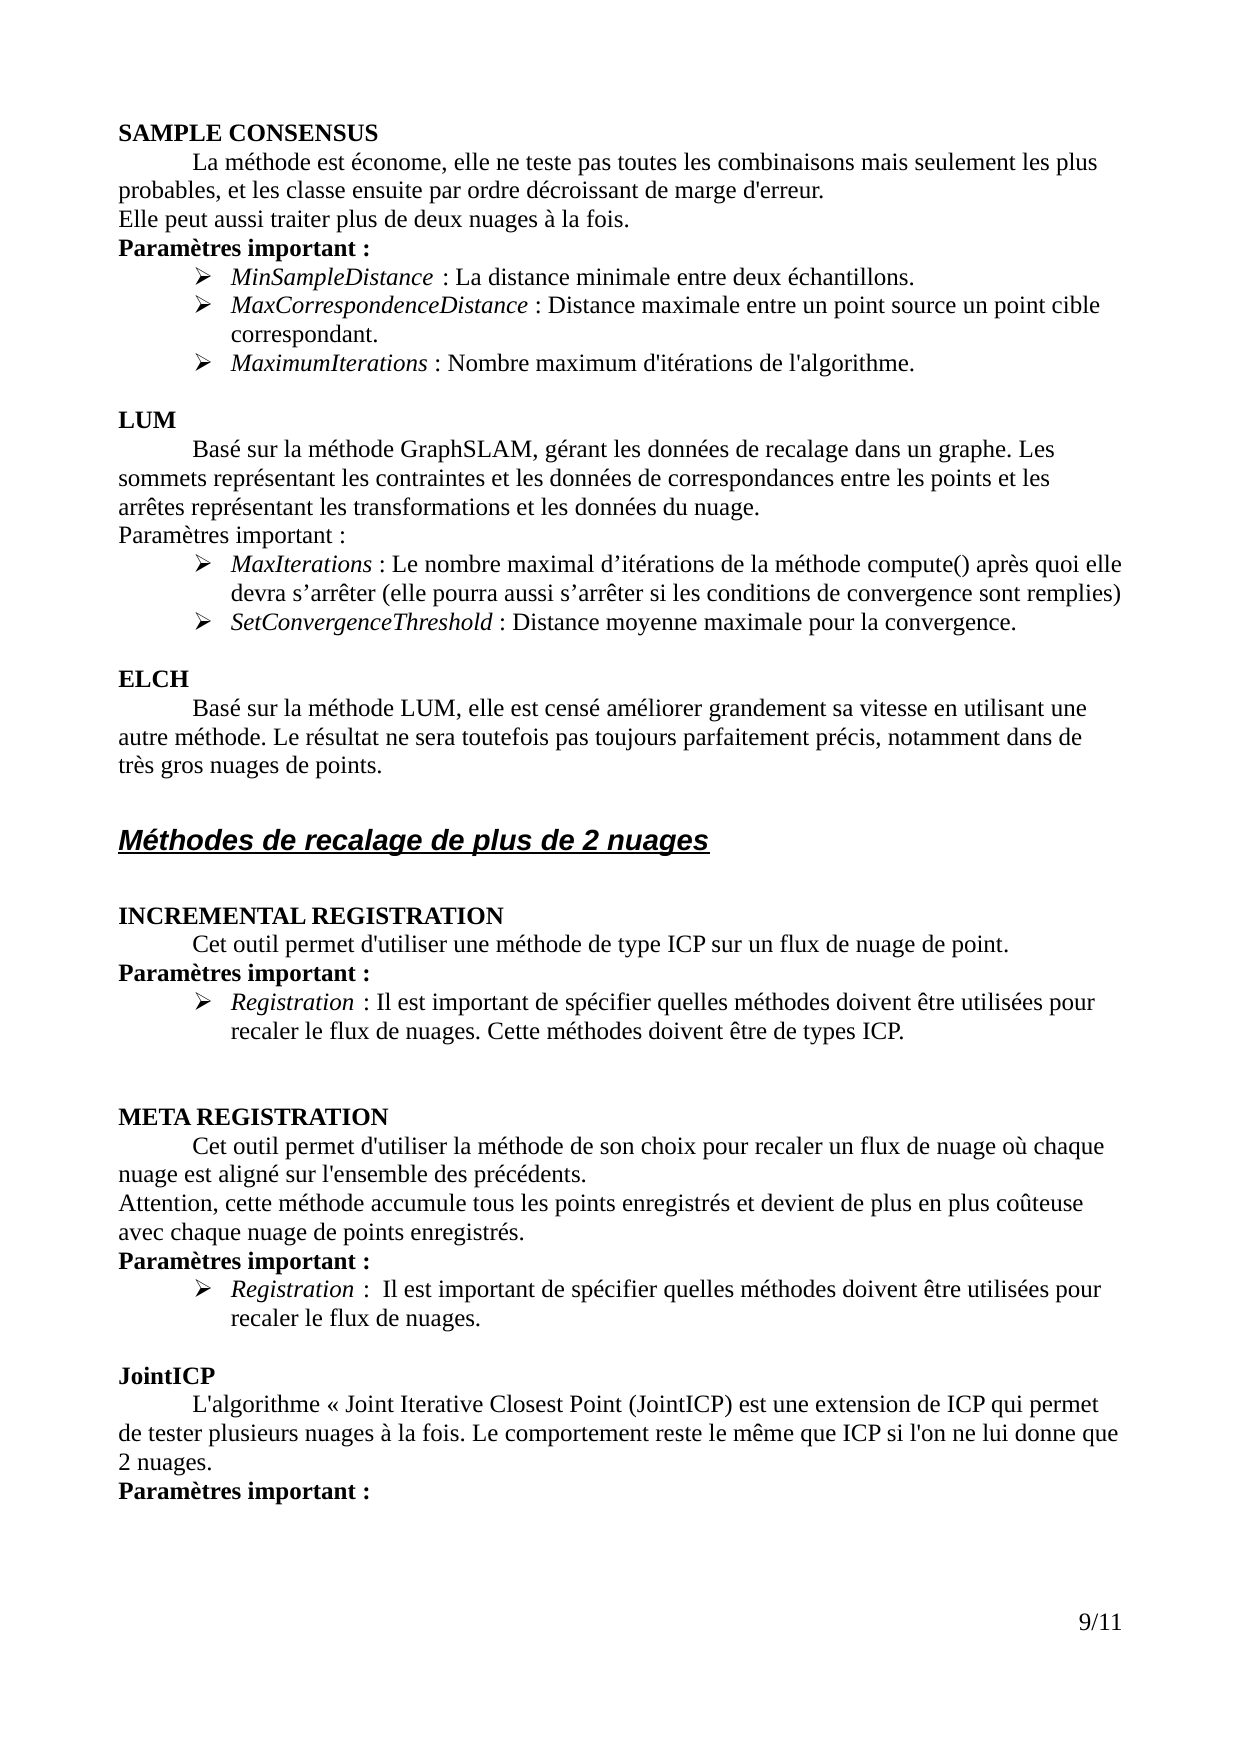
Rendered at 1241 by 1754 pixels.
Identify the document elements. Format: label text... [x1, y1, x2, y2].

text Paramètres important : [118, 1476, 1122, 1504]
text Paramètres important : [118, 1246, 1122, 1274]
list MaxIterations : Le nombre maximal d’itérations de la méthode compute() après quoi elle devra s’arrêter (elle pourra aussi s’arrêter si les conditions de convergence sont remplies) [193, 549, 1122, 607]
list MinSampleDistance : La distance minimale entre deux échantillons. [193, 262, 1122, 291]
list MaximumIterations : Nombre maximum d'itérations de l'algorithme. [193, 348, 1122, 377]
text Basé sur la méthode GraphSLAM, gérant les données de recalage dans un graphe. Les sommets représentant les contraintes et les données de correspondances entre les points et les arrêtes représentant les transformations et les données du nuage. Paramètres important : [118, 434, 1122, 549]
text LUM [118, 406, 1122, 434]
text SAMPLE CONSENSUS [118, 118, 1122, 147]
list MaxCorrespondenceDistance : Distance maximale entre un point source un point cible correspondant. [193, 291, 1122, 348]
list Registration : Il est important de spécifier quelles méthodes doivent être utilisées pour recaler le flux de nuages. [193, 1274, 1122, 1332]
text Paramètres important : [118, 958, 1122, 987]
list Registration : Il est important de spécifier quelles méthodes doivent être utilisées pour recaler le flux de nuages. Cette méthodes doivent être de types ICP. [193, 987, 1122, 1044]
text L'algorithme « Joint Iterative Closest Point (JointICP) est une extension de ICP qui permet de tester plusieurs nuages à la fois. Le comportement reste le même que ICP si l'on ne lui donne que 2 nuages. [118, 1389, 1122, 1476]
text Cet outil permet d'utiliser la méthode de son choix pour recaler un flux de nuage où chaque nuage est aligné sur l'ensemble des précédents. Attention, cette méthode accumule tous les points enregistrés et devient de plus en plus coûteuse avec chaque nuage de points enregistrés. [118, 1131, 1122, 1246]
text ELCH [118, 664, 1122, 693]
text La méthode est économe, elle ne teste pas toutes les combinaisons mais seulement les plus probables, et les classe ensuite par ordre décroissant de marge d'erreur. Elle peut aussi traiter plus de deux nuages à la fois. Paramètres important : [118, 147, 1122, 262]
subtitle Méthodes de recalage de plus de 2 nuages [118, 823, 1122, 856]
text INCREMENTAL REGISTRATION [118, 901, 1122, 929]
text JointICP [118, 1361, 1122, 1389]
text Cet outil permet d'utiliser une méthode de type ICP sur un flux de nuage de point. [118, 929, 1122, 958]
list SetConvergenceThreshold : Distance moyenne maximale pour la convergence. [193, 607, 1122, 636]
text Basé sur la méthode LUM, elle est censé améliorer grandement sa vitesse en utilisant une autre méthode. Le résultat ne sera toutefois pas toujours parfaitement précis, notamment dans de très gros nuages de points. [118, 693, 1122, 779]
text META REGISTRATION [118, 1102, 1122, 1131]
